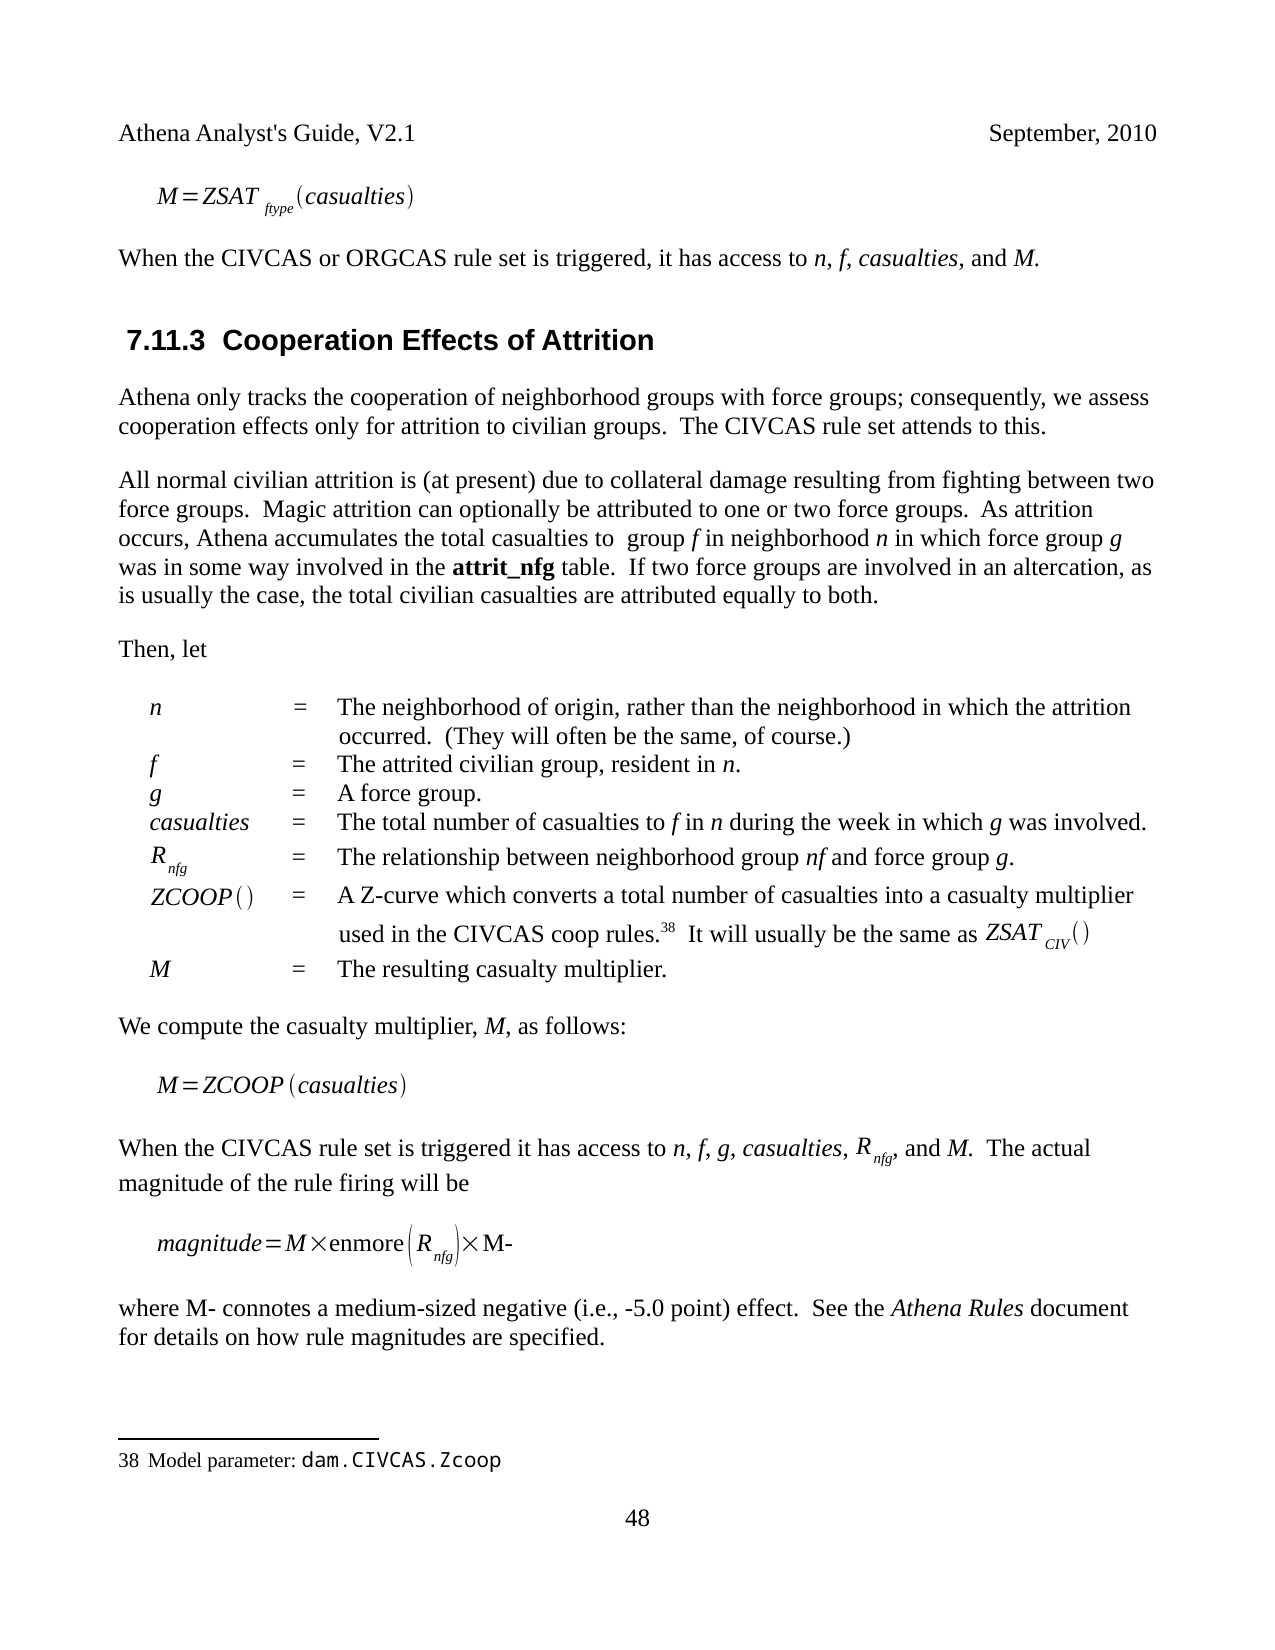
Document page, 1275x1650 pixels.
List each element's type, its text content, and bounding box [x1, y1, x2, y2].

text g = A force group. [149, 778, 1157, 807]
text When the CIVCAS rule set is triggered it has access to n, f, g, casualties, , and M. The actual magnitude of the rule firing will be [118, 1126, 1157, 1197]
text = A Z-curve which converts a total number of casualties into a casualty multiplier used in the CIVCAS coop rules. It will usually be the same as [149, 877, 1157, 954]
text = The relationship between neighborhood group nf and force group g. [149, 836, 1157, 877]
text Model parameter: dam.CIVCAS.Zcoop [118, 1445, 1157, 1474]
text f = The attrited civilian group, resident in n. [149, 749, 1157, 778]
text All normal civilian attrition is (at present) due to collateral damage resulting from fighting between two force groups. Magic attrition can optionally be attributed to one or two force groups. As attrition occurs, Athena accumulates the total casualties to group f in neighborhood n in which force group g was in some way involved in the attrit_nfg table. If two force groups are involved in an altercation, as is usually the case, the total civilian casualties are attributed equally to both. [118, 465, 1157, 609]
text M = The resulting casualty multiplier. [149, 954, 1157, 983]
subtitle Cooperation Effects of Attrition [118, 323, 1157, 357]
text When the CIVCAS or ORGCAS rule set is triggered, it has access to n, f, casualties, and M. [118, 243, 1157, 272]
text where M- connotes a medium-sized negative (i.e., -5.0 point) effect. See the Athena Rules document for details on how rule magnitudes are specified. [118, 1293, 1157, 1351]
text Then, let [118, 634, 1157, 663]
text n = The neighborhood of origin, rather than the neighborhood in which the attrition occurred. (They will often be the same, of course.) [149, 692, 1157, 749]
text casualties = The total number of casualties to f in n during the week in which g was involved. [149, 807, 1157, 836]
text We compute the casualty multiplier, M, as follows: [118, 1011, 1157, 1040]
text Athena only tracks the cooperation of neighborhood groups with force groups; consequently, we assess cooperation effects only for attrition to civilian groups. The CIVCAS rule set attends to this. [118, 382, 1157, 440]
